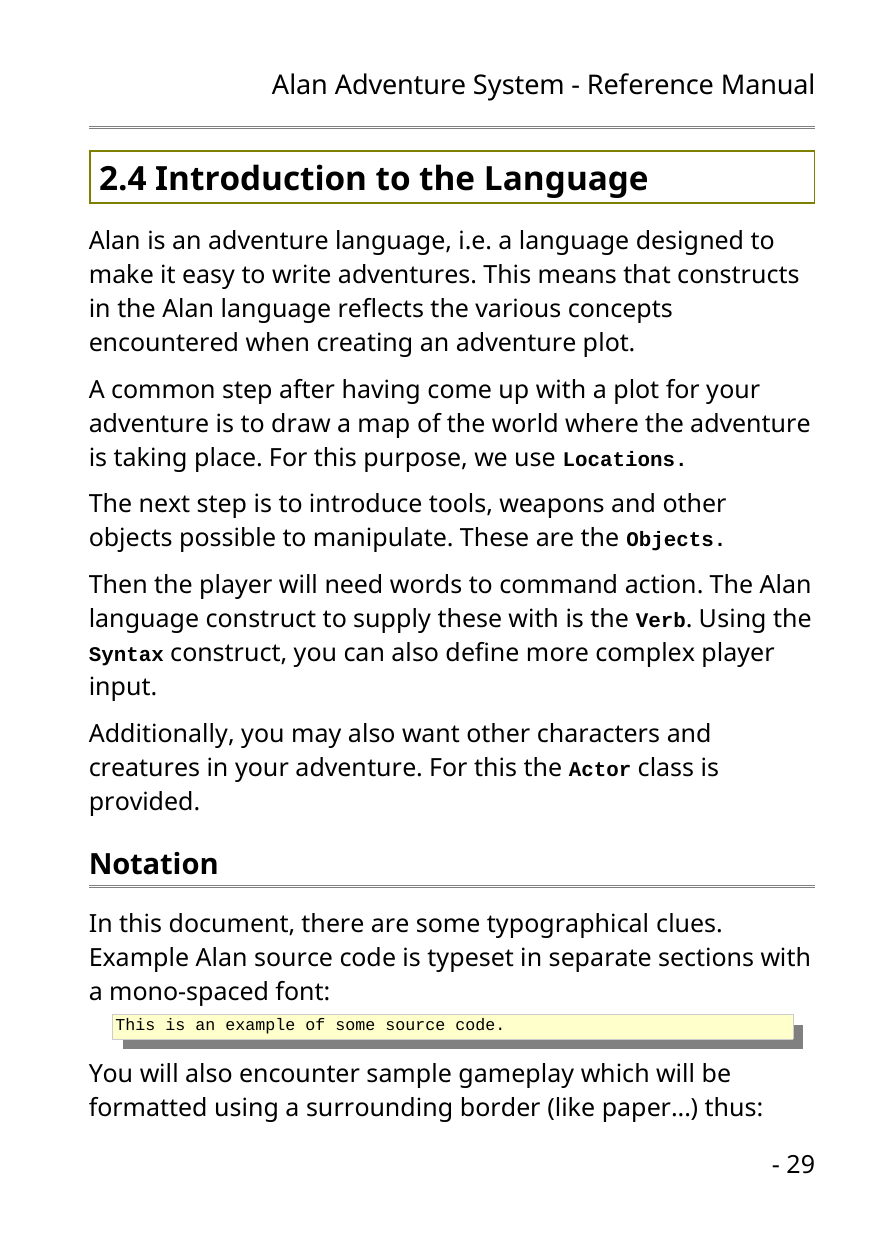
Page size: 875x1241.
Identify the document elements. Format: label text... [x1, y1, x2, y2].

text Then the player will need words to command action. The Alan language con­struct to supply these with is the Verb. Using the Syntax construct, you can also define more complex player input. [88, 567, 815, 703]
text In this document, there are some typographical clues. Example Alan source code is typeset in separate sections with a mono-spaced font: [88, 906, 815, 1008]
text You will also encounter sample gameplay which will be formatted using a surrounding border (like paper...) thus: [88, 1056, 815, 1124]
text Alan is an adventure language, i.e. a language designed to make it easy to write adventures. This means that constructs in the Alan language reflects the various concepts encountered when creating an adventure plot. [88, 223, 815, 359]
subtitle Introduction to the Language [91, 152, 814, 202]
text This is an example of some source code. [113, 1015, 793, 1039]
text The next step is to introduce tools, weapons and other objects possible to manipulate. These are the Objects. [88, 486, 815, 554]
subtitle Notation [88, 843, 815, 887]
text Additionally, you may also want other characters and creatures in your adven­ture. For this the Actor class is provided. [88, 716, 815, 818]
text A common step after having come up with a plot for your adventure is to draw a map of the world where the adventure is taking place. For this purpose, we use Locations. [88, 372, 815, 473]
